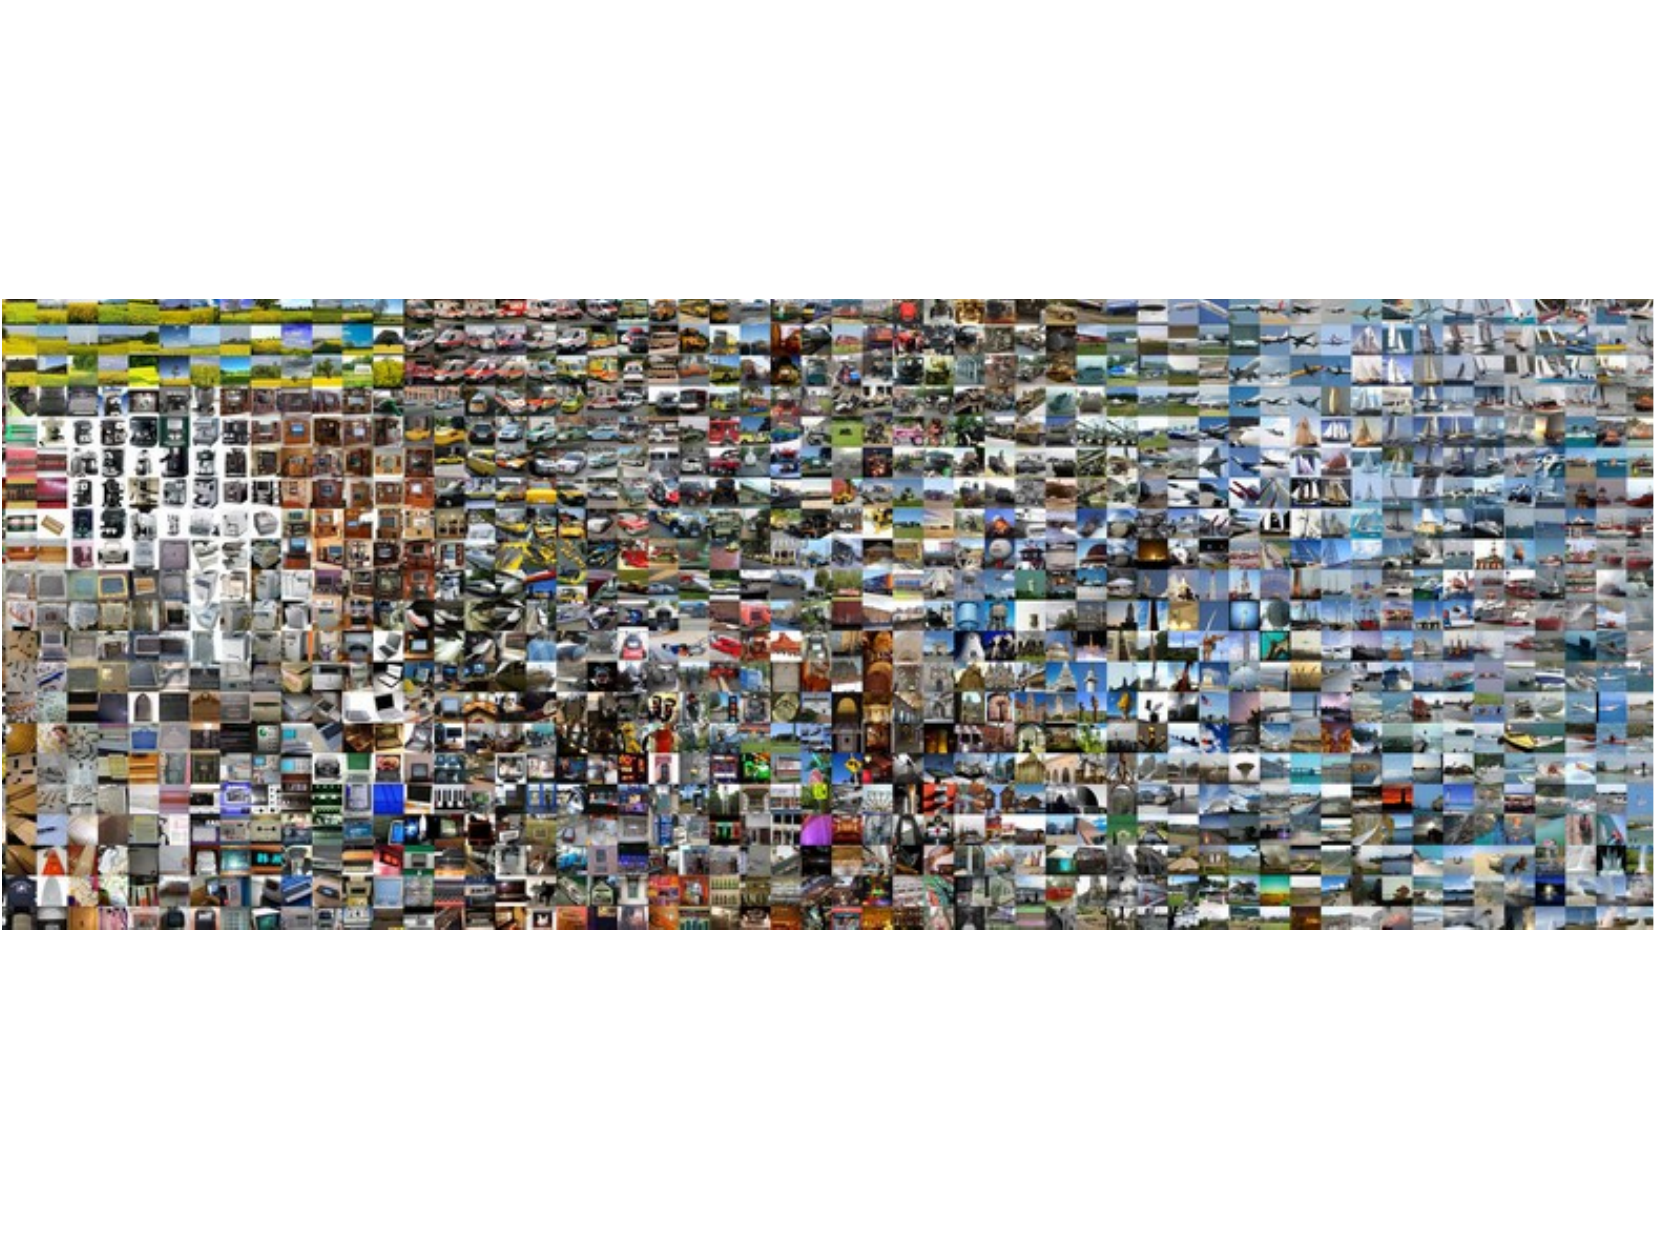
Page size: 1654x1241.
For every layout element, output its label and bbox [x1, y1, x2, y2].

picture [2, 299, 1654, 931]
